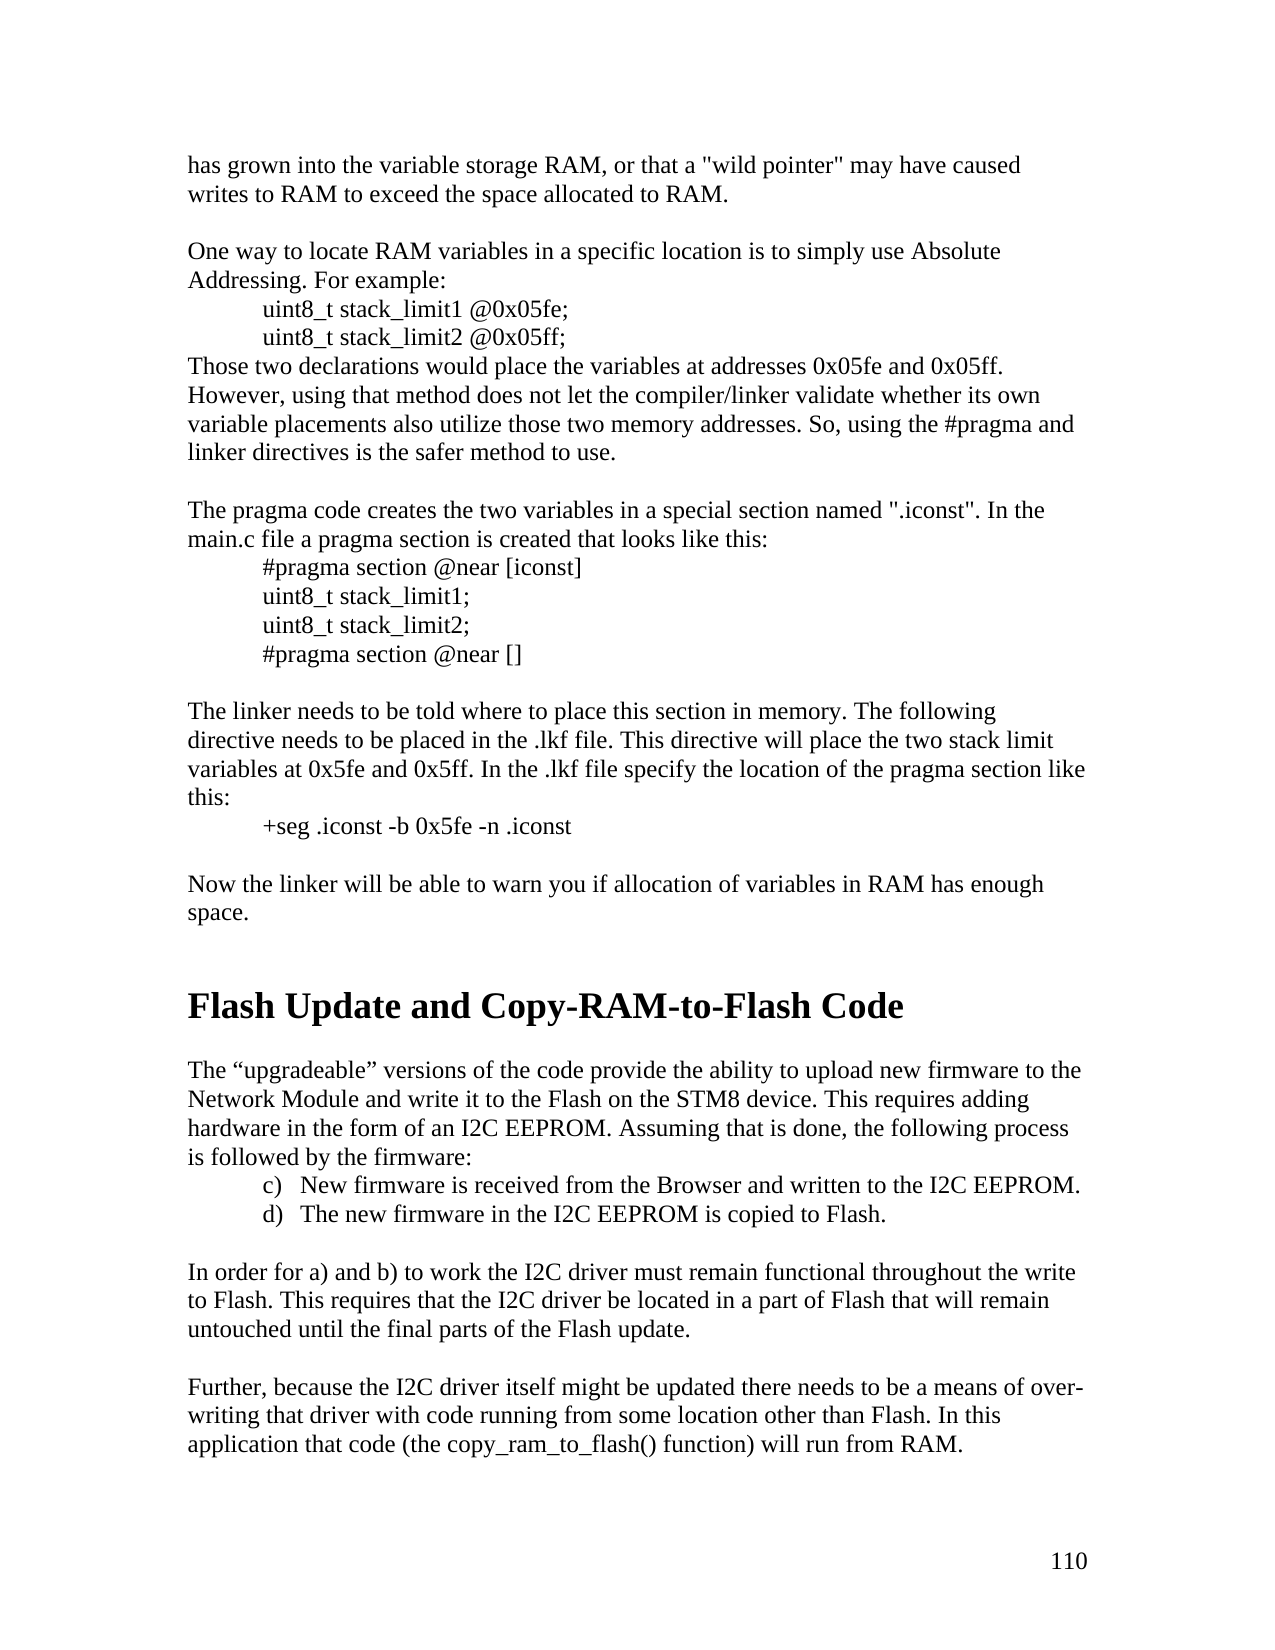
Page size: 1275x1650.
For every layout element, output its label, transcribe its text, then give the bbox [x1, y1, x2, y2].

text One way to locate RAM variables in a specific location is to simply use Absolute Addressing. For example: [187, 236, 1087, 294]
text The “upgradeable” versions of the code provide the ability to upload new firmware to the Network Module and write it to the Flash on the STM8 device. This requires adding hardware in the form of an I2C EEPROM. Assuming that is done, the following process is followed by the firmware: [187, 1056, 1087, 1171]
text The pragma code creates the two variables in a special section named ".iconst". In the main.c file a pragma section is created that looks like this: [187, 495, 1087, 552]
text #pragma section @near [iconst] [262, 552, 1087, 581]
text The linker needs to be told where to place this section in memory. The following directive needs to be placed in the .lkf file. This directive will place the two stack limit variables at 0x5fe and 0x5ff. In the .lkf file specify the location of the pragma section like this: [187, 696, 1087, 811]
text uint8_t stack_limit1; [262, 581, 1087, 610]
text uint8_t stack_limit2; [262, 610, 1087, 639]
text uint8_t stack_limit2 @0x05ff; [262, 322, 1087, 351]
text Those two declarations would place the variables at addresses 0x05fe and 0x05ff. However, using that method does not let the compiler/linker validate whether its own variable placements also utilize those two memory addresses. So, using the #pragma and linker directives is the safer method to use. [187, 351, 1087, 466]
text Flash Update and Copy-RAM-to-Flash Code [187, 984, 1087, 1027]
text #pragma section @near [] [262, 639, 1087, 667]
text +seg .iconst -b 0x5fe -n .iconst [262, 811, 1087, 840]
text has grown into the variable storage RAM, or that a "wild pointer" may have caused writes to RAM to exceed the space allocated to RAM. [187, 150, 1087, 207]
list The new firmware in the I2C EEPROM is copied to Flash. [262, 1199, 1087, 1228]
list New firmware is received from the Browser and written to the I2C EEPROM. [262, 1171, 1087, 1199]
text In order for a) and b) to work the I2C driver must remain functional throughout the write to Flash. This requires that the I2C driver be located in a part of Flash that will remain untouched until the final parts of the Flash update. [187, 1257, 1087, 1343]
text Now the linker will be able to warn you if allocation of variables in RAM has enough space. [187, 869, 1087, 926]
text uint8_t stack_limit1 @0x05fe; [262, 294, 1087, 322]
text Further, because the I2C driver itself might be updated there needs to be a means of over-writing that driver with code running from some location other than Flash. In this application that code (the copy_ram_to_flash() function) will run from RAM. [187, 1372, 1087, 1458]
